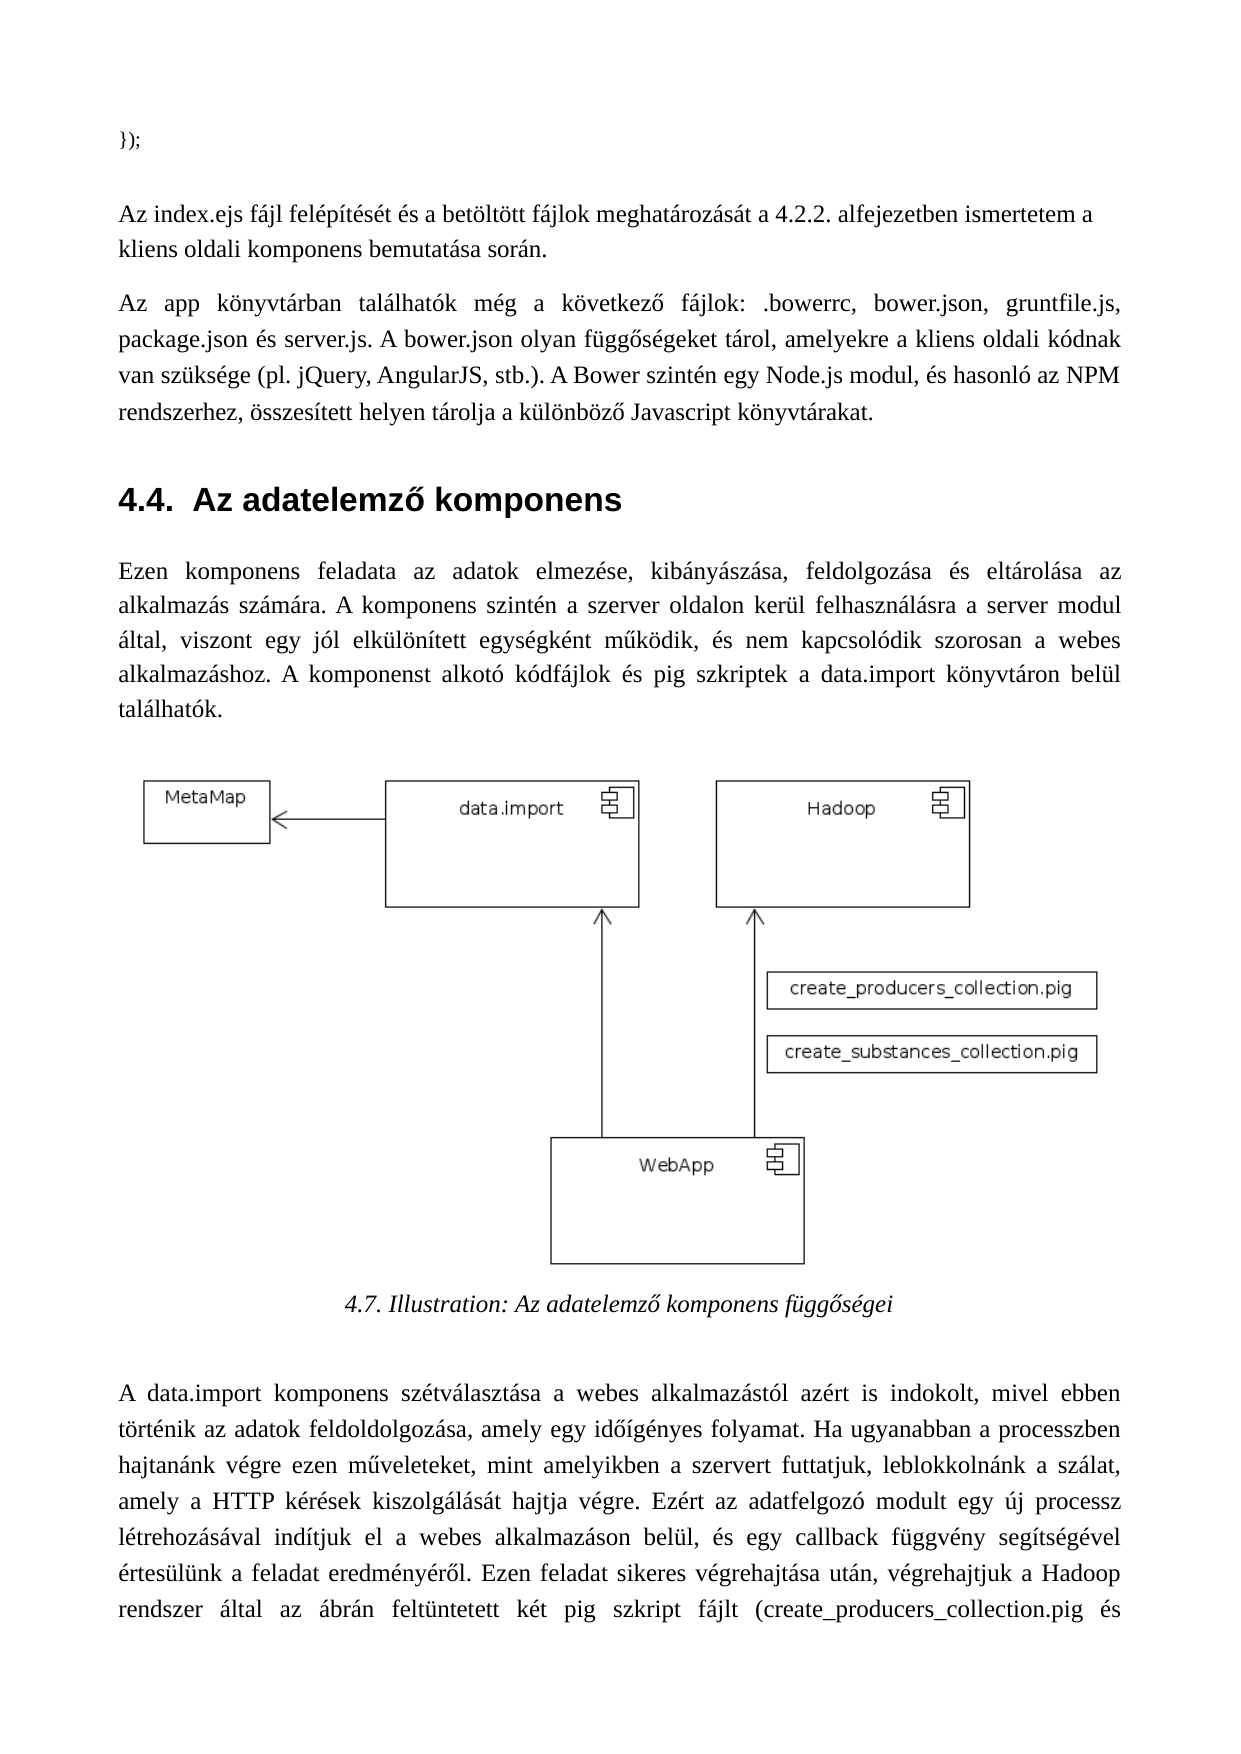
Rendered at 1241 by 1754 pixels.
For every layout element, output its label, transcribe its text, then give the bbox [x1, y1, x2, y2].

text Ezen komponens feladata az adatok elmezése, kibányászása, feldolgozása és eltárolása az alkalmazás számára. A komponens szintén a szerver oldalon kerül felhasználásra a server modul által, viszont egy jól elkülönített egységként működik, és nem kapcsolódik szorosan a webes alkalmazáshoz. A komponenst alkotó kódfájlok és pig szkriptek a data.import könyvtáron belül találhatók. [118, 556, 1122, 723]
picture [118, 755, 1123, 1290]
text 4.7. Illustration: Az adatelemző komponens függőségei [118, 1290, 1122, 1318]
text Az app könyvtárban találhatók még a következő fájlok: .bowerrc, bower.json, gruntfile.js, package.json és server.js. A bower.json olyan függőségeket tárol, amelyekre a kliens oldali kódnak van szüksége (pl. jQuery, AngularJS, stb.). A Bower szintén egy Node.js modul, és hasonló az NPM rendszerhez, összesített helyen tárolja a különböző Javascript könyvtárakat. [118, 283, 1122, 427]
subtitle Az adatelemző komponens [118, 480, 1122, 518]
text }); [118, 118, 1122, 154]
title Az index.ejs fájl felépítését és a betöltött fájlok meghatározását a 4.2.2. alfejezetben ismertetem a kliens oldali komponens bemutatása során. [118, 199, 1122, 262]
text A data.import komponens szétválasztása a webes alkalmazástól azért is indokolt, mivel ebben történik az adatok feldoldolgozása, amely egy időígényes folyamat. Ha ugyanabban a processzben hajtanánk végre ezen műveleteket, mint amelyikben a szervert futtatjuk, leblokkolnánk a szálat, amely a HTTP kérések kiszolgálását hajtja végre. Ezért az adatfelgozó modult egy új processz létrehozásával indítjuk el a webes alkalmazáson belül, és egy callback függvény segítségével értesülünk a feladat eredményéről. Ezen feladat sikeres végrehajtása után, végrehajtjuk a Hadoop rendszer által az ábrán feltüntetett két pig szkript fájlt (create_producers_collection.pig és [118, 1373, 1122, 1625]
